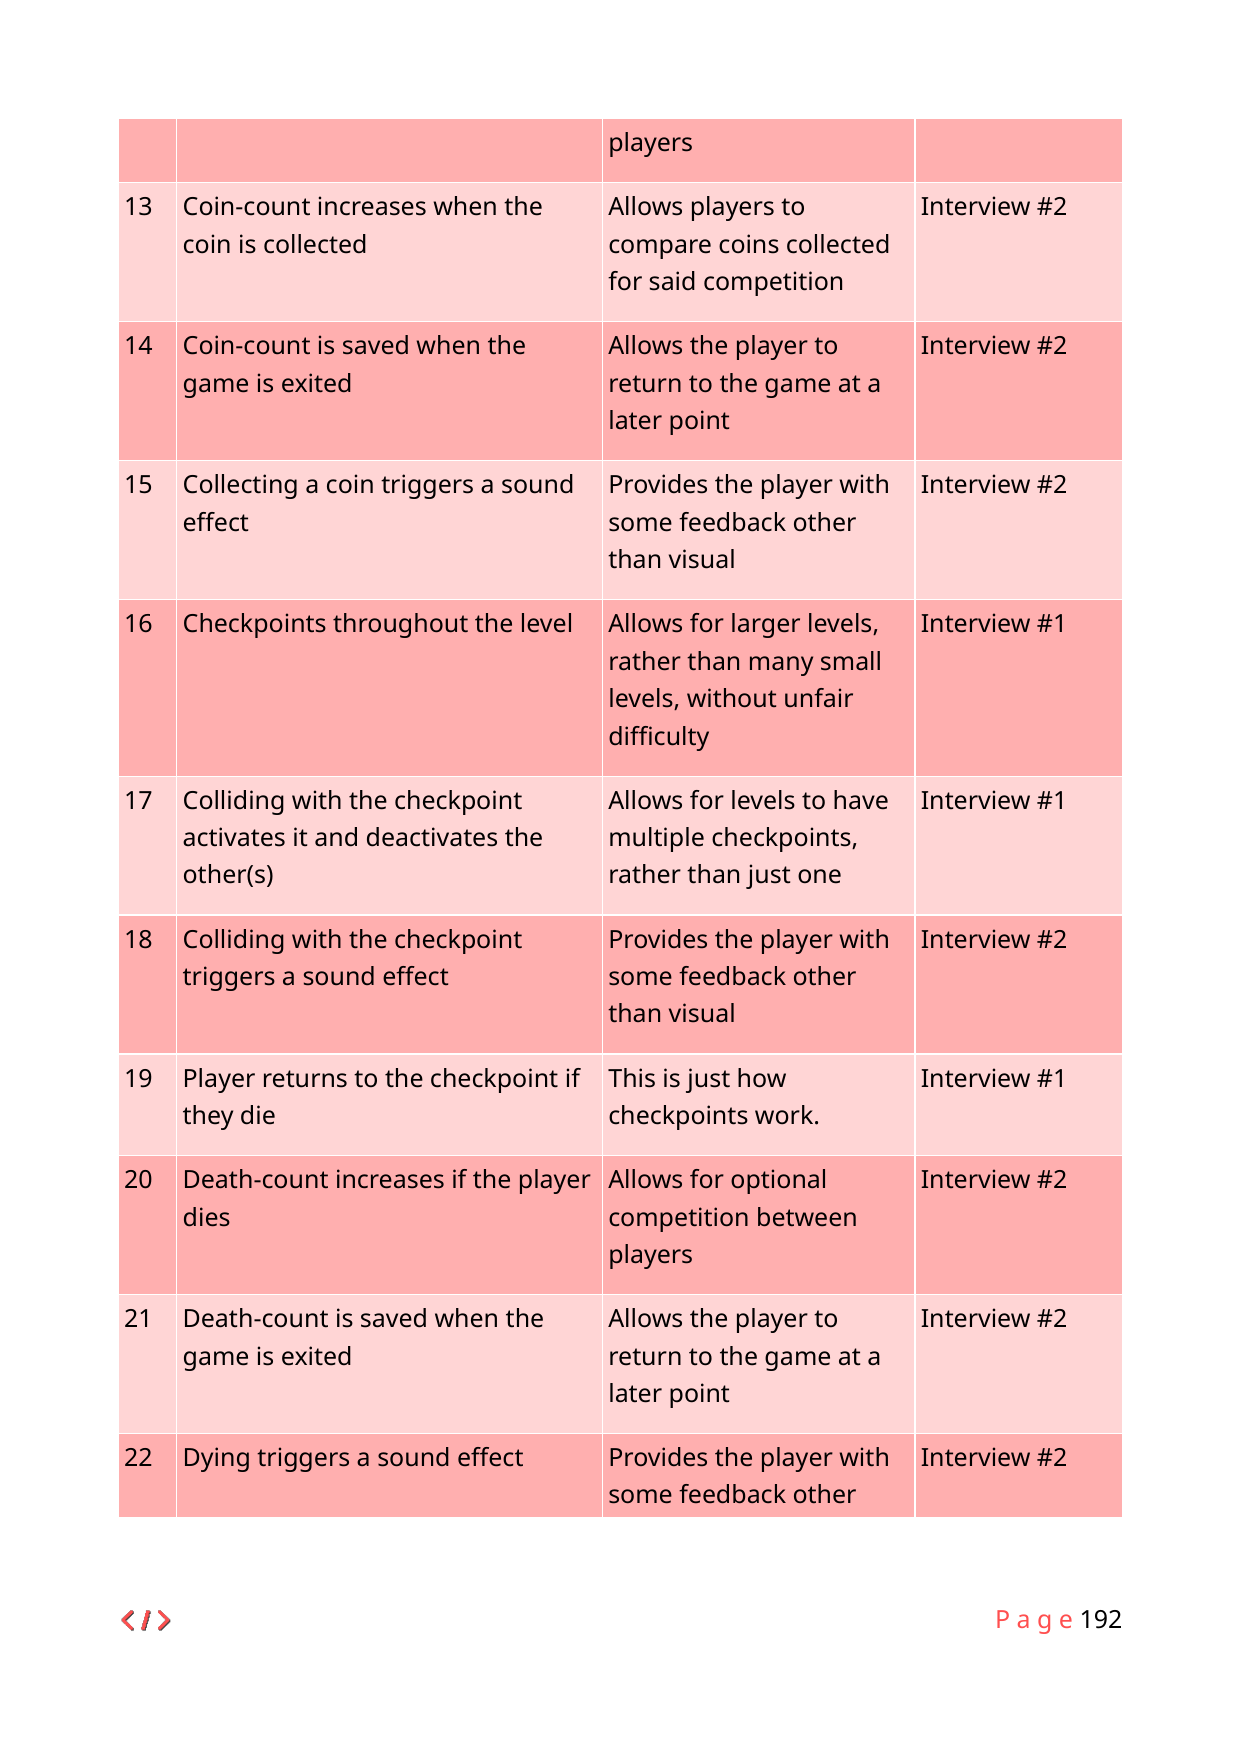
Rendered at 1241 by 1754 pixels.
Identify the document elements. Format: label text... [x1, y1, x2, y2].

table_cell 22 [119, 1434, 176, 1517]
table_cell Coin-count increases when the coin is collected [177, 183, 602, 321]
table_cell Dying triggers a sound effect [177, 1434, 602, 1517]
table_cell [119, 119, 176, 182]
table_cell Death-count is saved when the game is exited [177, 1295, 602, 1433]
table_cell Allows the player to return to the game at a later point [603, 322, 914, 460]
table_cell 20 [119, 1156, 176, 1294]
table_cell Colliding with the checkpoint triggers a sound effect [177, 916, 602, 1053]
table_cell Allows for optional competition between players [603, 1156, 914, 1294]
table_cell Checkpoints throughout the level [177, 600, 602, 776]
table_cell 16 [119, 600, 176, 776]
table_cell [177, 119, 602, 182]
table_cell Interview #2 [916, 1295, 1122, 1433]
table_cell This is just how checkpoints work. [603, 1055, 914, 1155]
table_cell players [603, 119, 914, 182]
table_cell [916, 119, 1122, 182]
table_cell 15 [119, 461, 176, 599]
table_cell Allows the player to return to the game at a later point [603, 1295, 914, 1433]
table_cell Interview #1 [916, 600, 1122, 776]
table_cell Interview #2 [916, 461, 1122, 599]
table_cell Interview #1 [916, 1055, 1122, 1155]
table_cell 13 [119, 183, 176, 321]
table_cell Coin-count is saved when the game is exited [177, 322, 602, 460]
table_cell Interview #2 [916, 1434, 1122, 1517]
table_cell Allows for larger levels, rather than many small levels, without unfair difficulty [603, 600, 914, 776]
table_cell Interview #2 [916, 1156, 1122, 1294]
table_cell 17 [119, 777, 176, 914]
table_cell Interview #2 [916, 916, 1122, 1053]
table_cell Interview #2 [916, 322, 1122, 460]
table_cell 21 [119, 1295, 176, 1433]
table_cell 14 [119, 322, 176, 460]
table_cell 19 [119, 1055, 176, 1155]
table_cell Provides the player with some feedback other than visual [603, 461, 914, 599]
table_cell Allows for levels to have multiple checkpoints, rather than just one [603, 777, 914, 914]
table_cell Collecting a coin triggers a sound effect [177, 461, 602, 599]
table_cell Provides the player with some feedback other than visual [603, 916, 914, 1053]
table_cell 18 [119, 916, 176, 1053]
table_cell Player returns to the checkpoint if they die [177, 1055, 602, 1155]
picture [116, 1591, 175, 1649]
table_cell Death-count increases if the player dies [177, 1156, 602, 1294]
table_cell Colliding with the checkpoint activates it and deactivates the other(s) [177, 777, 602, 914]
table_cell Interview #1 [916, 777, 1122, 914]
table_cell Interview #2 [916, 183, 1122, 321]
table_cell Allows players to compare coins collected for said competition [603, 183, 914, 321]
table_cell Provides the player with some feedback other [603, 1434, 914, 1517]
